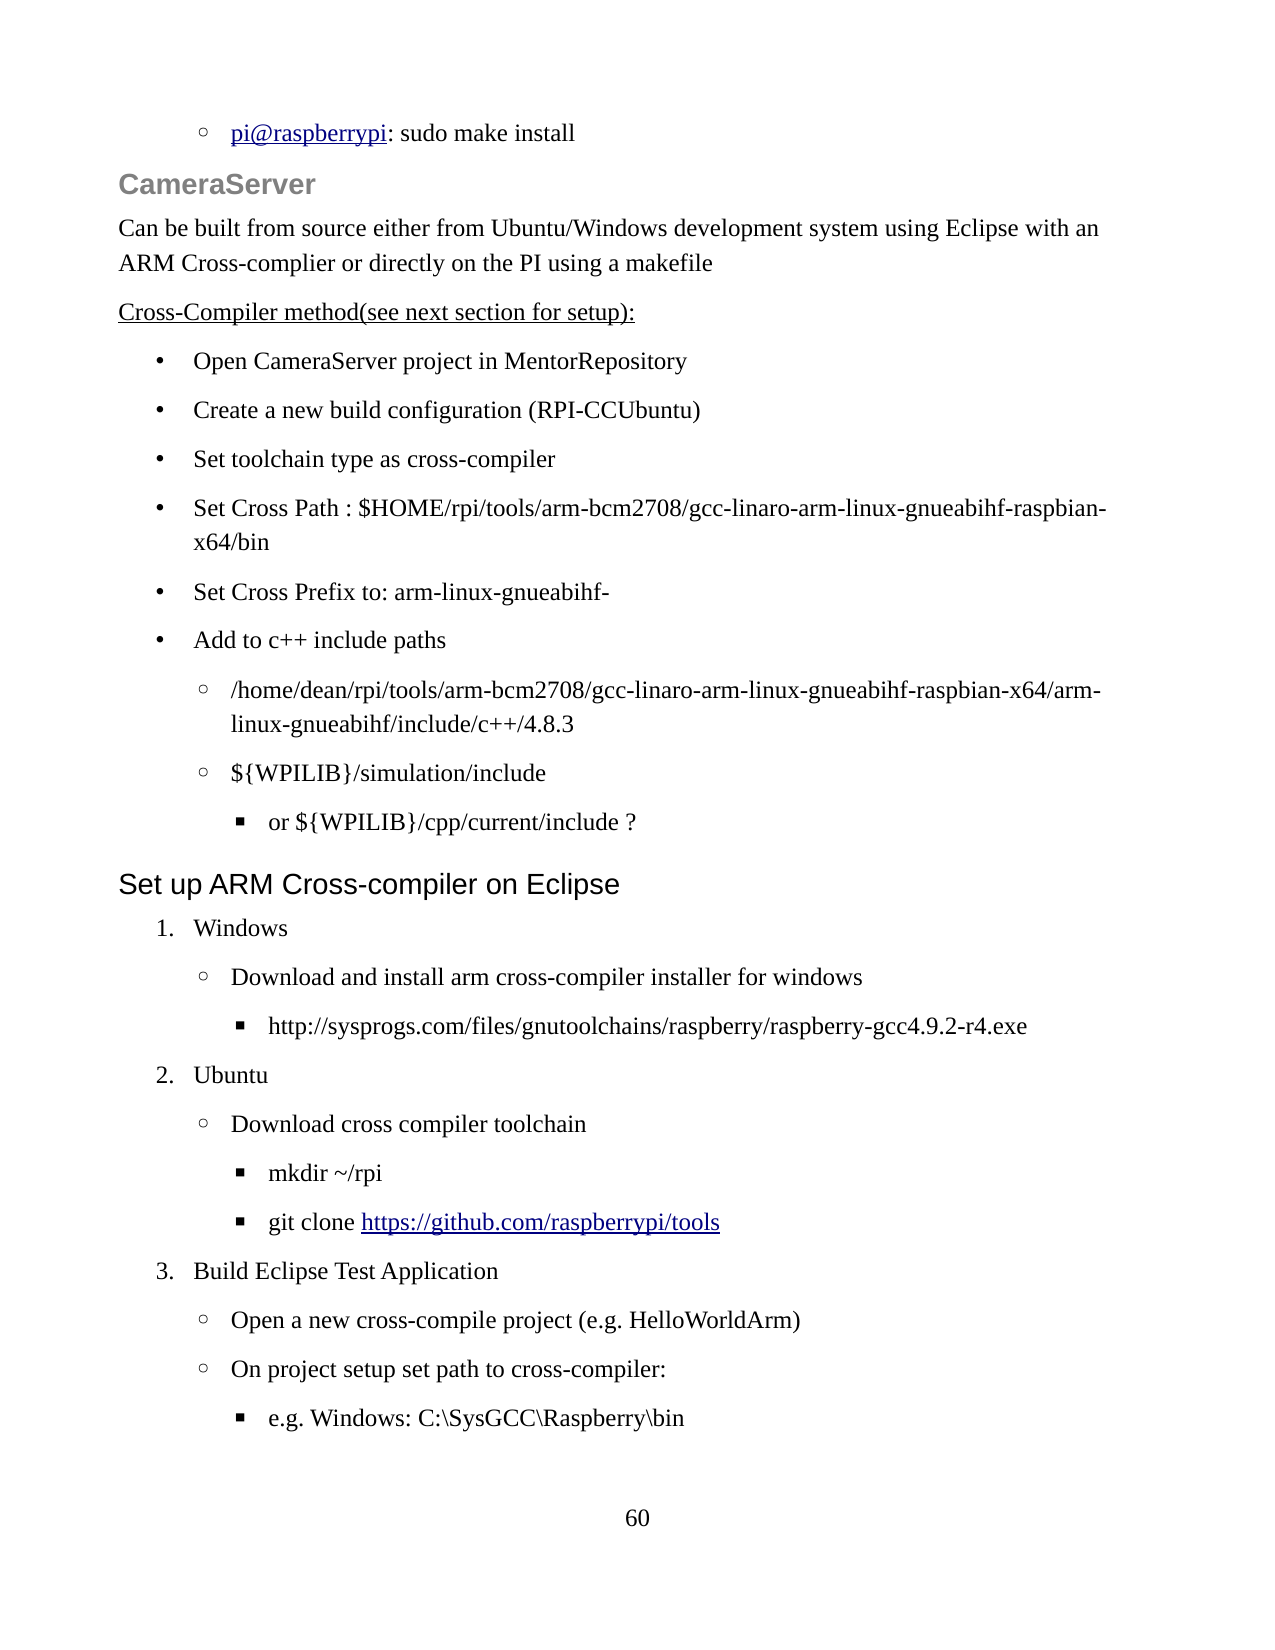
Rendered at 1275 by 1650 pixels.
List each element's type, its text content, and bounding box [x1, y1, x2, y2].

list Open CameraServer project in MentorRepository [156, 346, 1157, 374]
list Set Cross Prefix to: arm-linux-gnueabihf- [156, 577, 1157, 605]
list ${WPILIB}/simulation/include [193, 758, 1157, 787]
list Create a new build configuration (RPI-CCUbuntu) [156, 395, 1157, 424]
list /home/dean/rpi/tools/arm-bcm2708/gcc-linaro-arm-linux-gnueabihf-raspbian-x64/arm-linux-gnueabihf/include/c++/4.8.3 [193, 675, 1157, 738]
text Can be built from source either from Ubuntu/Windows development system using Eclipse with an ARM Cross-complier or directly on the PI using a makefile [118, 213, 1157, 276]
list On project setup set path to cross-compiler: [193, 1354, 1157, 1383]
list pi@raspberrypi: sudo make install [193, 118, 1157, 147]
list mkdir ~/rpi [231, 1158, 1157, 1187]
list e.g. Windows: C:\SysGCC\Raspberry\bin [231, 1403, 1157, 1432]
list git clone https://github.com/raspberrypi/tools [231, 1207, 1157, 1236]
list or ${WPILIB}/cpp/current/include ? [231, 807, 1157, 836]
subtitle Set up ARM Cross-compiler on Eclipse [118, 867, 1157, 900]
list Windows [156, 913, 1157, 942]
subtitle CameraServer [118, 167, 1157, 201]
list Open a new cross-compile project (e.g. HelloWorldArm) [193, 1305, 1157, 1334]
list Set toolchain type as cross-compiler [156, 444, 1157, 473]
list Set Cross Path : $HOME/rpi/tools/arm-bcm2708/gcc-linaro-arm-linux-gnueabihf-raspbian-x64/bin [156, 493, 1157, 556]
list Download cross compiler toolchain [193, 1109, 1157, 1138]
list Build Eclipse Test Application [156, 1256, 1157, 1285]
list Ubuntu [156, 1060, 1157, 1089]
list http://sysprogs.com/files/gnutoolchains/raspberry/raspberry-gcc4.9.2-r4.exe [231, 1011, 1157, 1040]
list Add to c++ include paths [156, 626, 1157, 654]
text Cross-Compiler method(see next section for setup): [118, 297, 1157, 326]
list Download and install arm cross-compiler installer for windows [193, 962, 1157, 991]
